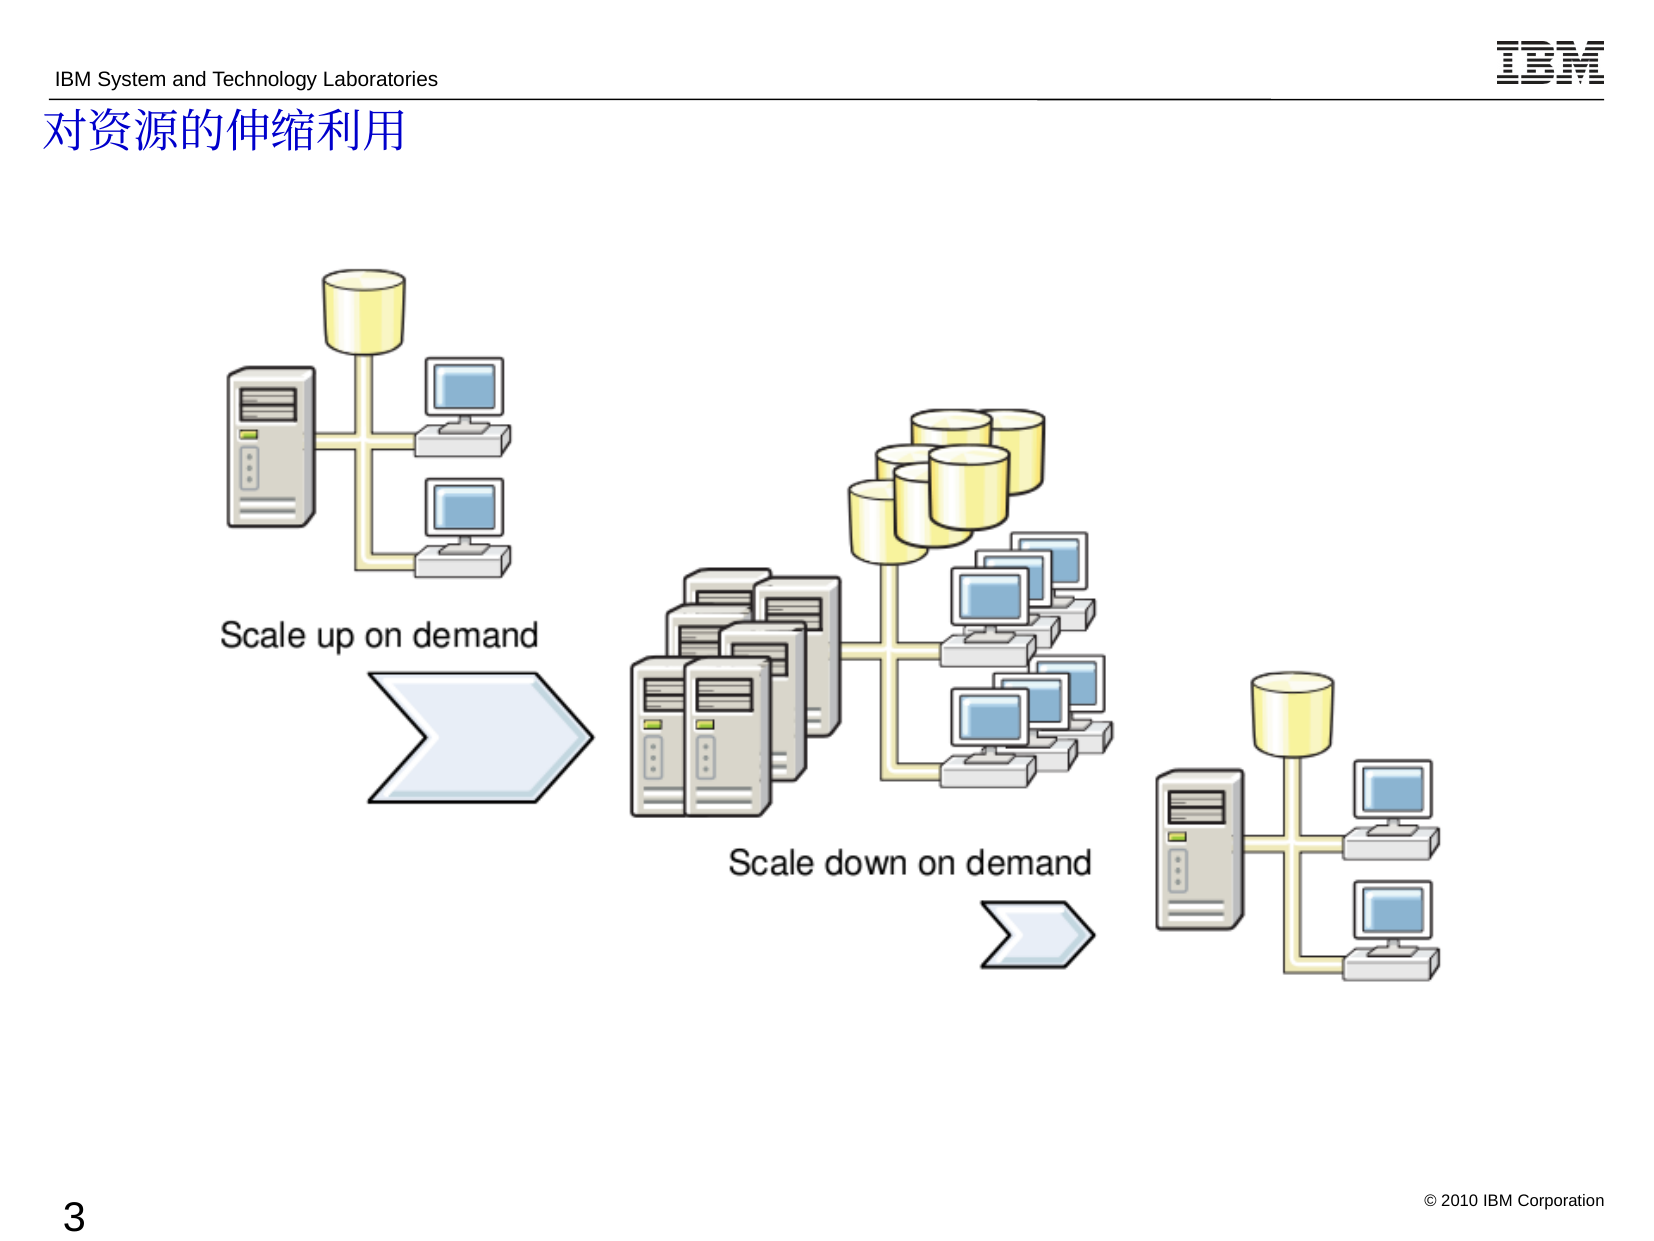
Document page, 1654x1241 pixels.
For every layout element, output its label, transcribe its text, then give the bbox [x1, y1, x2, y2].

text_box [33, 1182, 94, 1221]
title 对资源的伸缩利用 [27, 99, 1594, 213]
picture [196, 254, 1461, 987]
picture [1497, 41, 1604, 84]
